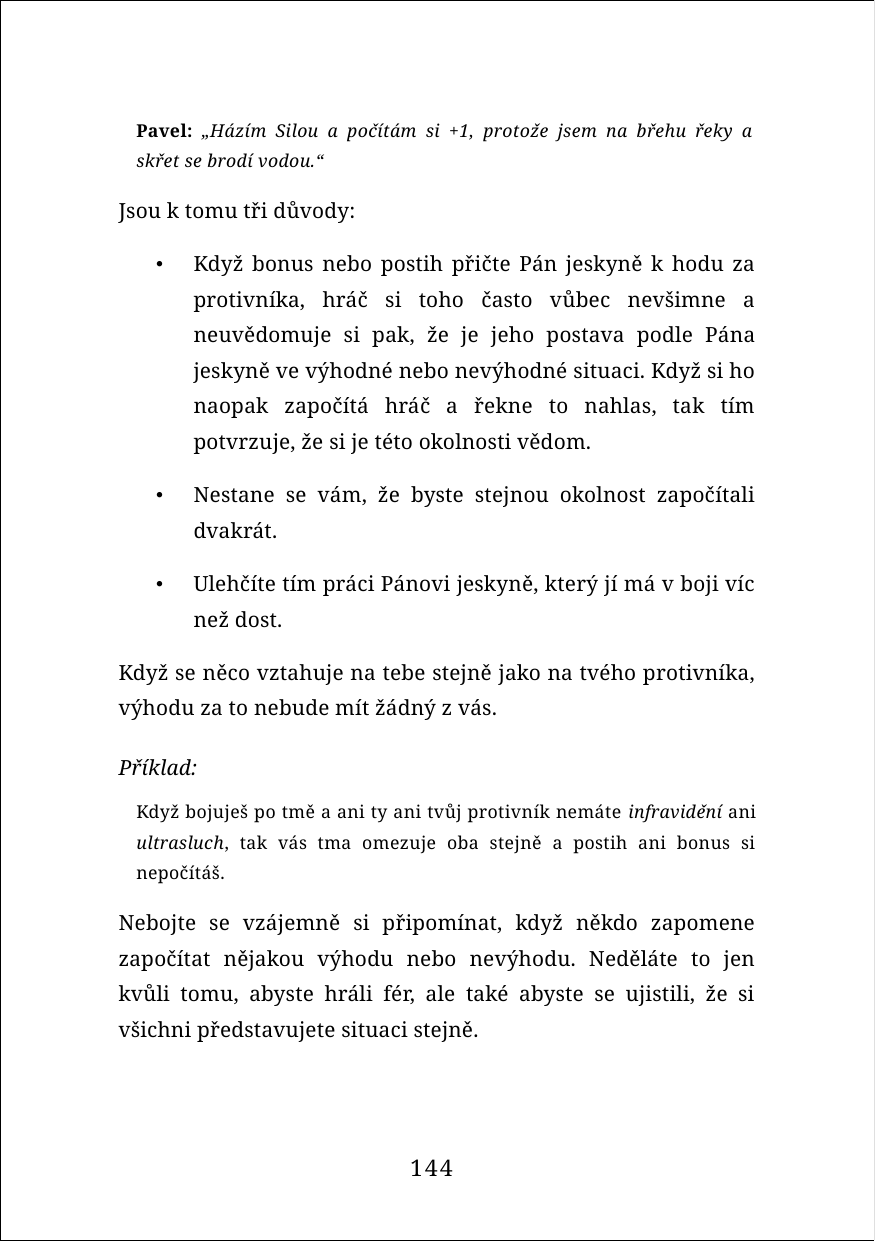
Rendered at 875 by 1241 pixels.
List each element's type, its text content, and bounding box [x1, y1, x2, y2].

text Pavel: „Házím Silou a počítám si +1, protože jsem na břehu řeky a skřet se brodí vodou.“ [136, 118, 756, 173]
list Nestane se vám, že byste stejnou okolnost započítali dvakrát. [156, 480, 756, 544]
list Ulehčíte tím práci Pánovi jeskyně, který jí má v boji víc než dost. [156, 569, 756, 633]
text Když bojuješ po tmě a ani ty ani tvůj protivník nemáte infravidění ani ultrasluch, tak vás tma omezuje oba stejně a postih ani bonus si nepočítáš. [136, 800, 756, 884]
text Když se něco vztahuje na tebe stejně jako na tvého protivníka, výhodu za to nebude mít žádný z vás. [118, 658, 756, 722]
text Nebojte se vzájemně si připomínat, když někdo zapomene započítat nějakou výhodu nebo nevýhodu. Neděláte to jen kvůli tomu, abyste hráli fér, ale také abyste se ujistili, že si všichni představujete situaci stejně. [118, 908, 756, 1043]
list Když bonus nebo postih přičte Pán jeskyně k hodu za protivníka, hráč si toho často vůbec nevšimne a neuvědomuje si pak, že je jeho postava podle Pána jeskyně ve výhodné nebo nevýhodné situaci. Když si ho naopak započítá hráč a řekne to nahlas, tak tím potvrzuje, že si je této okolnosti vědom. [156, 249, 756, 456]
text Jsou k tomu tři důvody: [118, 196, 756, 225]
text Příklad: [118, 753, 756, 781]
